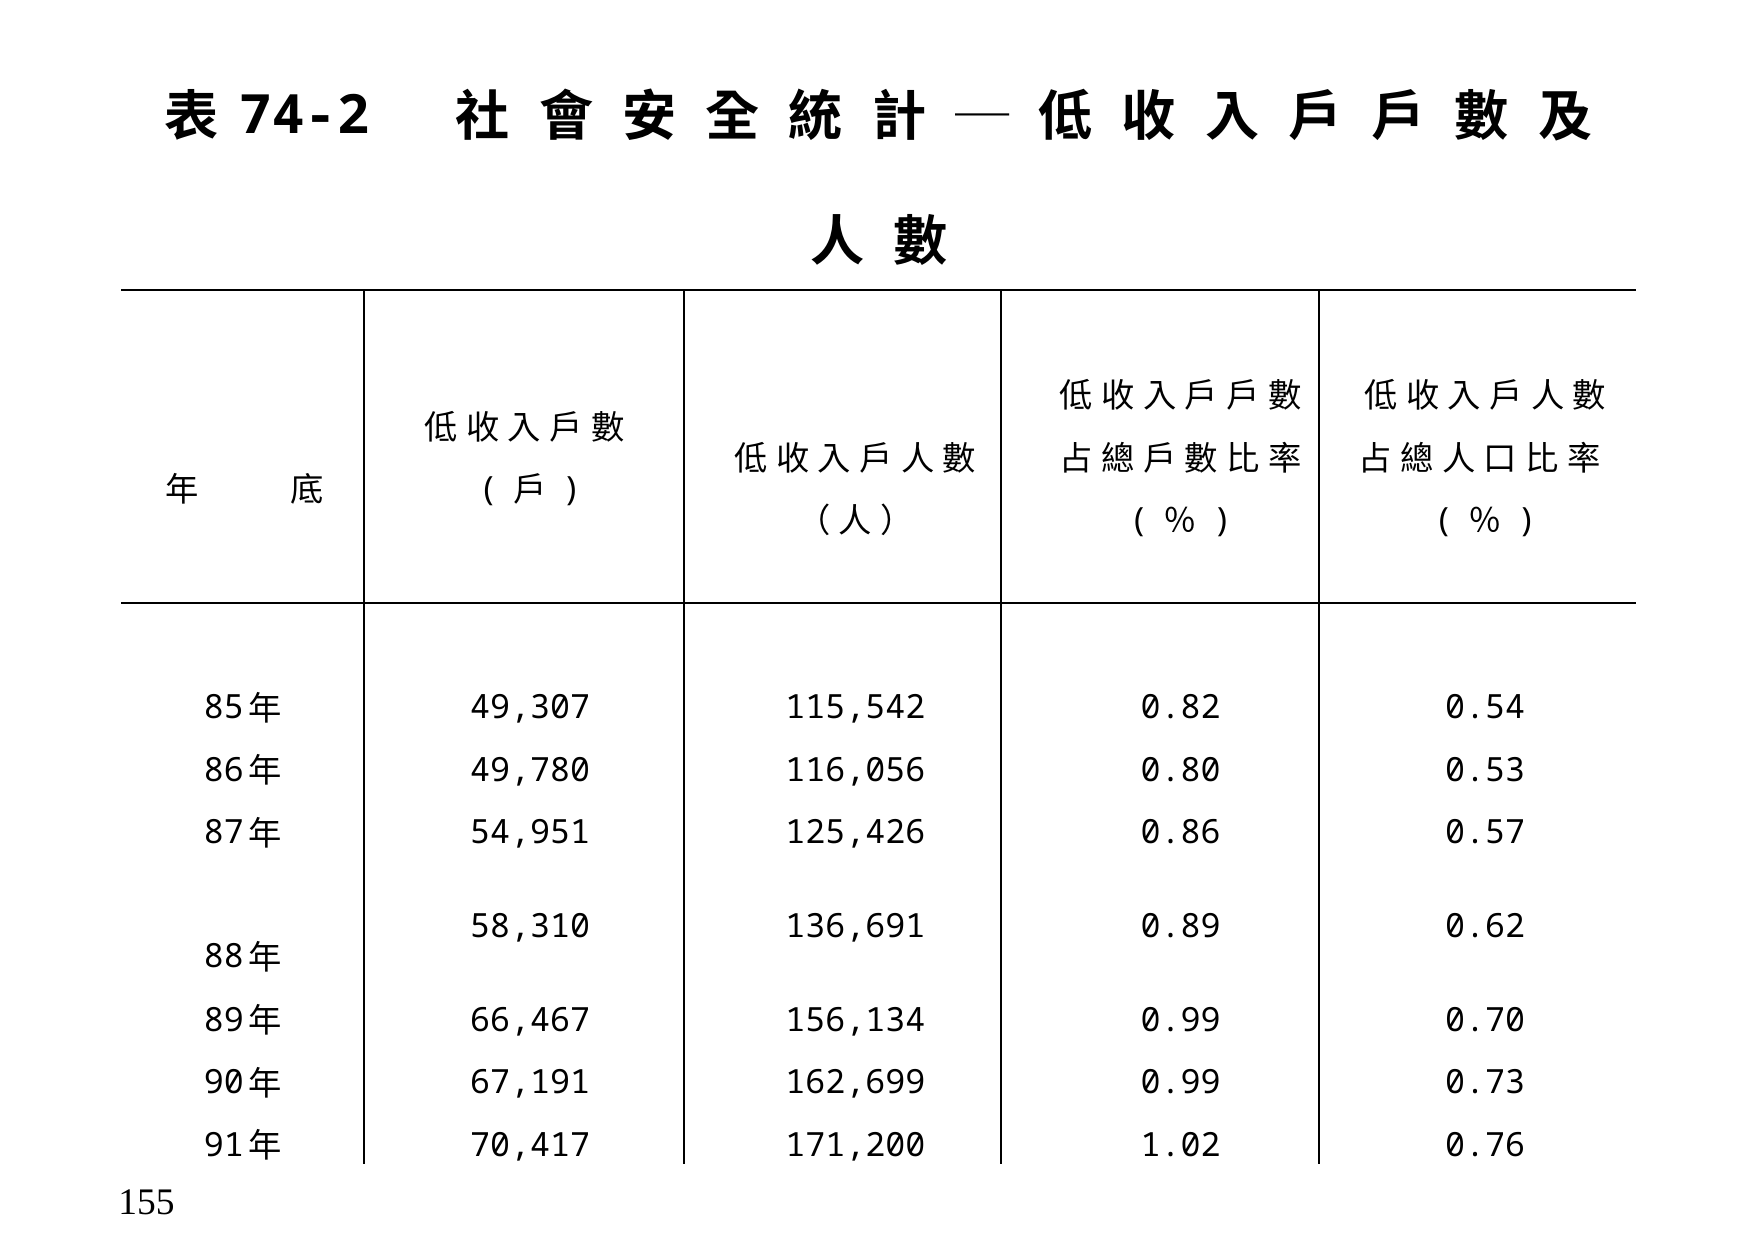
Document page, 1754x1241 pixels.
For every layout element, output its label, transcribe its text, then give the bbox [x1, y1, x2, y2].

table_cell 66,467 [365, 976, 683, 1039]
table_cell 136,691 [685, 852, 1000, 976]
table_header 年 底 [121, 291, 363, 602]
table_cell 90年 [121, 1039, 363, 1102]
table_cell 0.57 [1320, 789, 1636, 852]
table_cell 49,780 [365, 727, 683, 789]
table_cell 86年 [121, 727, 363, 789]
table_cell 0.53 [1320, 727, 1636, 789]
table_cell 1.02 [1002, 1102, 1318, 1164]
table_header 低收入戶數(戶) [365, 291, 683, 602]
table_cell 0.80 [1002, 727, 1318, 789]
table_cell 87年 [121, 789, 363, 852]
table_cell 70,417 [365, 1102, 683, 1164]
table_cell 0.86 [1002, 789, 1318, 852]
table_cell 171,200 [685, 1102, 1000, 1164]
table_cell 156,134 [685, 976, 1000, 1039]
table_cell 0.76 [1320, 1102, 1636, 1164]
table_cell 91年 [121, 1102, 363, 1164]
table_header 低收入戶人數 占總人口比率(％) [1320, 291, 1636, 602]
table_cell 0.89 [1002, 852, 1318, 976]
table_cell 58,310 [365, 852, 683, 976]
table_cell 0.73 [1320, 1039, 1636, 1102]
table_cell 116,056 [685, 727, 1000, 789]
table_cell 0.70 [1320, 976, 1636, 1039]
table_header 低收入戶戶數 占總戶數比率(％) [1002, 291, 1318, 602]
table_cell 85年 [121, 604, 363, 727]
table_cell 162,699 [685, 1039, 1000, 1102]
table_cell 0.99 [1002, 1039, 1318, 1102]
table_cell 0.82 [1002, 604, 1318, 727]
subtitle 表74-2 社會安全統計─低收入戶戶數及人數 [128, 39, 1628, 289]
table_cell 54,951 [365, 789, 683, 852]
table_cell 0.99 [1002, 976, 1318, 1039]
table_cell 0.54 [1320, 604, 1636, 727]
table_cell 125,426 [685, 789, 1000, 852]
table_cell 89年 [121, 976, 363, 1039]
table_cell 67,191 [365, 1039, 683, 1102]
table_cell 49,307 [365, 604, 683, 727]
table_cell 115,542 [685, 604, 1000, 727]
table_header 低收入戶人數（人） [685, 291, 1000, 602]
table_cell 88年 [121, 852, 363, 976]
table_cell 0.62 [1320, 852, 1636, 976]
